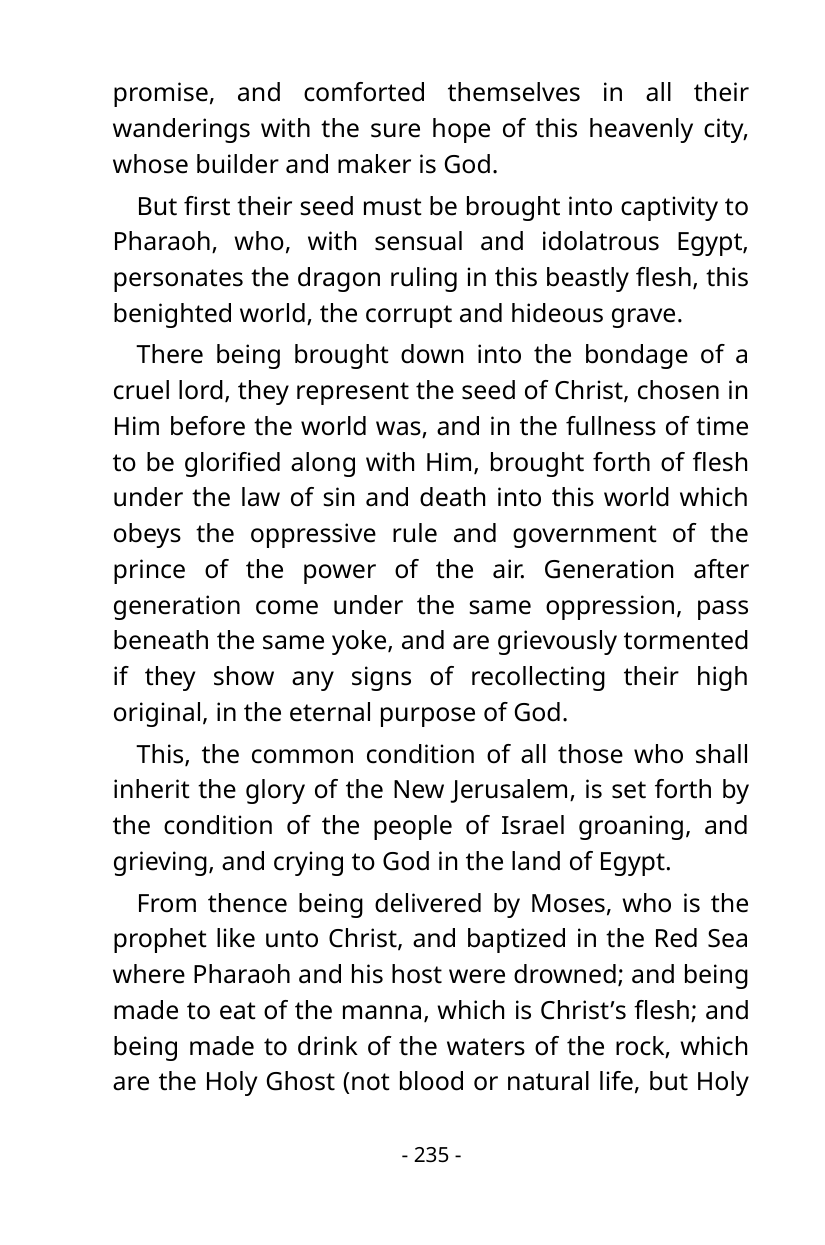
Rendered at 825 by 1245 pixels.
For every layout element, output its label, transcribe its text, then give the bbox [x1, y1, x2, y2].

text promise, and comforted themselves in all their wanderings with the sure hope of this heavenly city, whose builder and maker is God. [112, 75, 750, 181]
text There being brought down into the bondage of a cruel lord, they represent the seed of Christ, chosen in Him before the world was, and in the fullness of time to be glorified along with Him, brought forth of flesh under the law of sin and death into this world which obeys the oppressive rule and government of the prince of the power of the air. Generation after generation come under the same oppression, pass beneath the same yoke, and are grievously tormented if they show any signs of recollecting their high original, in the eternal purpose of God. [112, 337, 750, 728]
text But first their seed must be brought into captivity to Pharaoh, who, with sensual and idolatrous Egypt, personates the dragon ruling in this beastly flesh, this benighted world, the corrupt and hideous grave. [112, 188, 750, 329]
text From thence being delivered by Moses, who is the prophet like unto Christ, and baptized in the Red Sea where Pharaoh and his host were drowned; and being made to eat of the manna, which is Christ’s flesh; and being made to drink of the waters of the rock, which are the Holy Ghost (not blood or natural life, but Holy [112, 885, 750, 1098]
text This, the common condition of all those who shall inherit the glory of the New Jerusalem, is set forth by the condition of the people of Israel groaning, and grieving, and crying to God in the land of Egypt. [112, 736, 750, 877]
